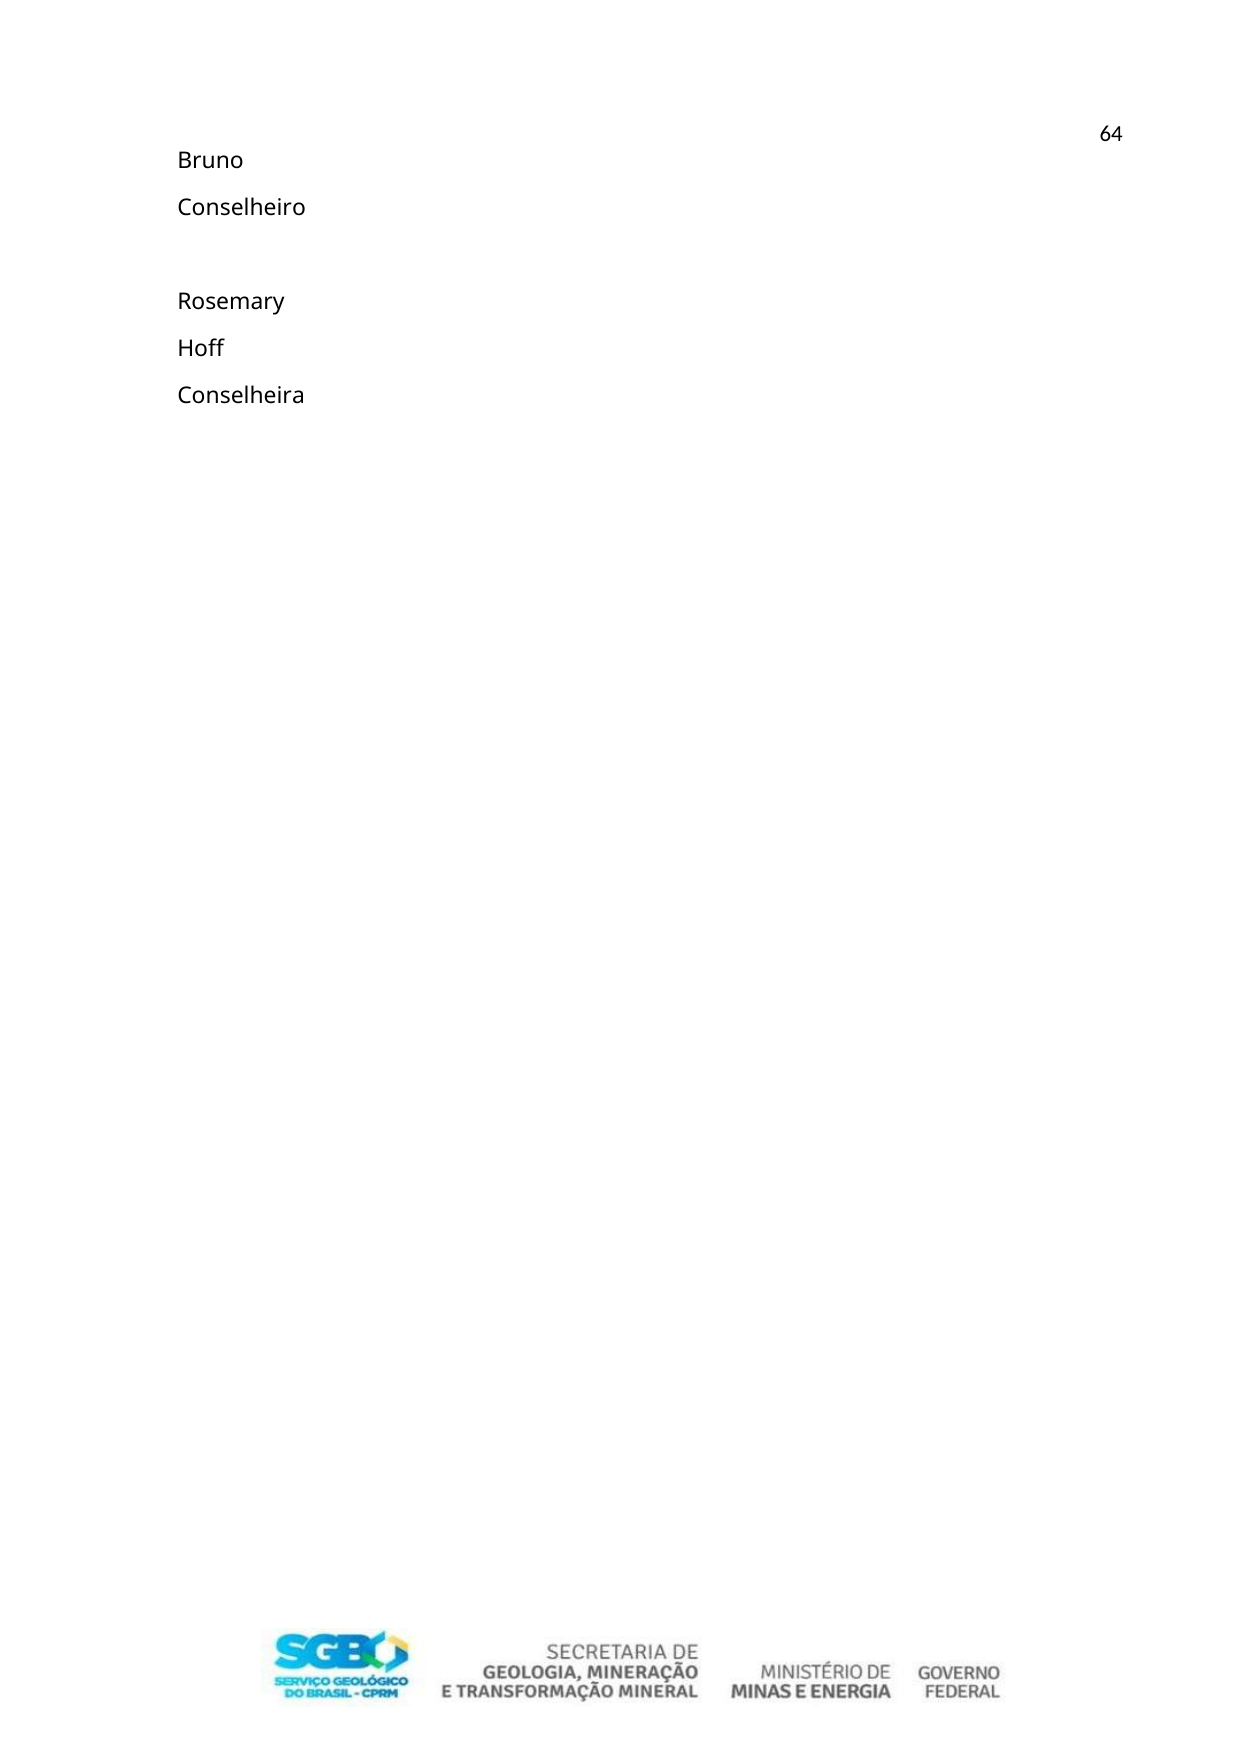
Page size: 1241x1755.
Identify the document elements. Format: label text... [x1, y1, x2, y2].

text Bruno Conselheiro [177, 144, 312, 222]
text Rosemary Hoff Conselheira [177, 285, 332, 410]
